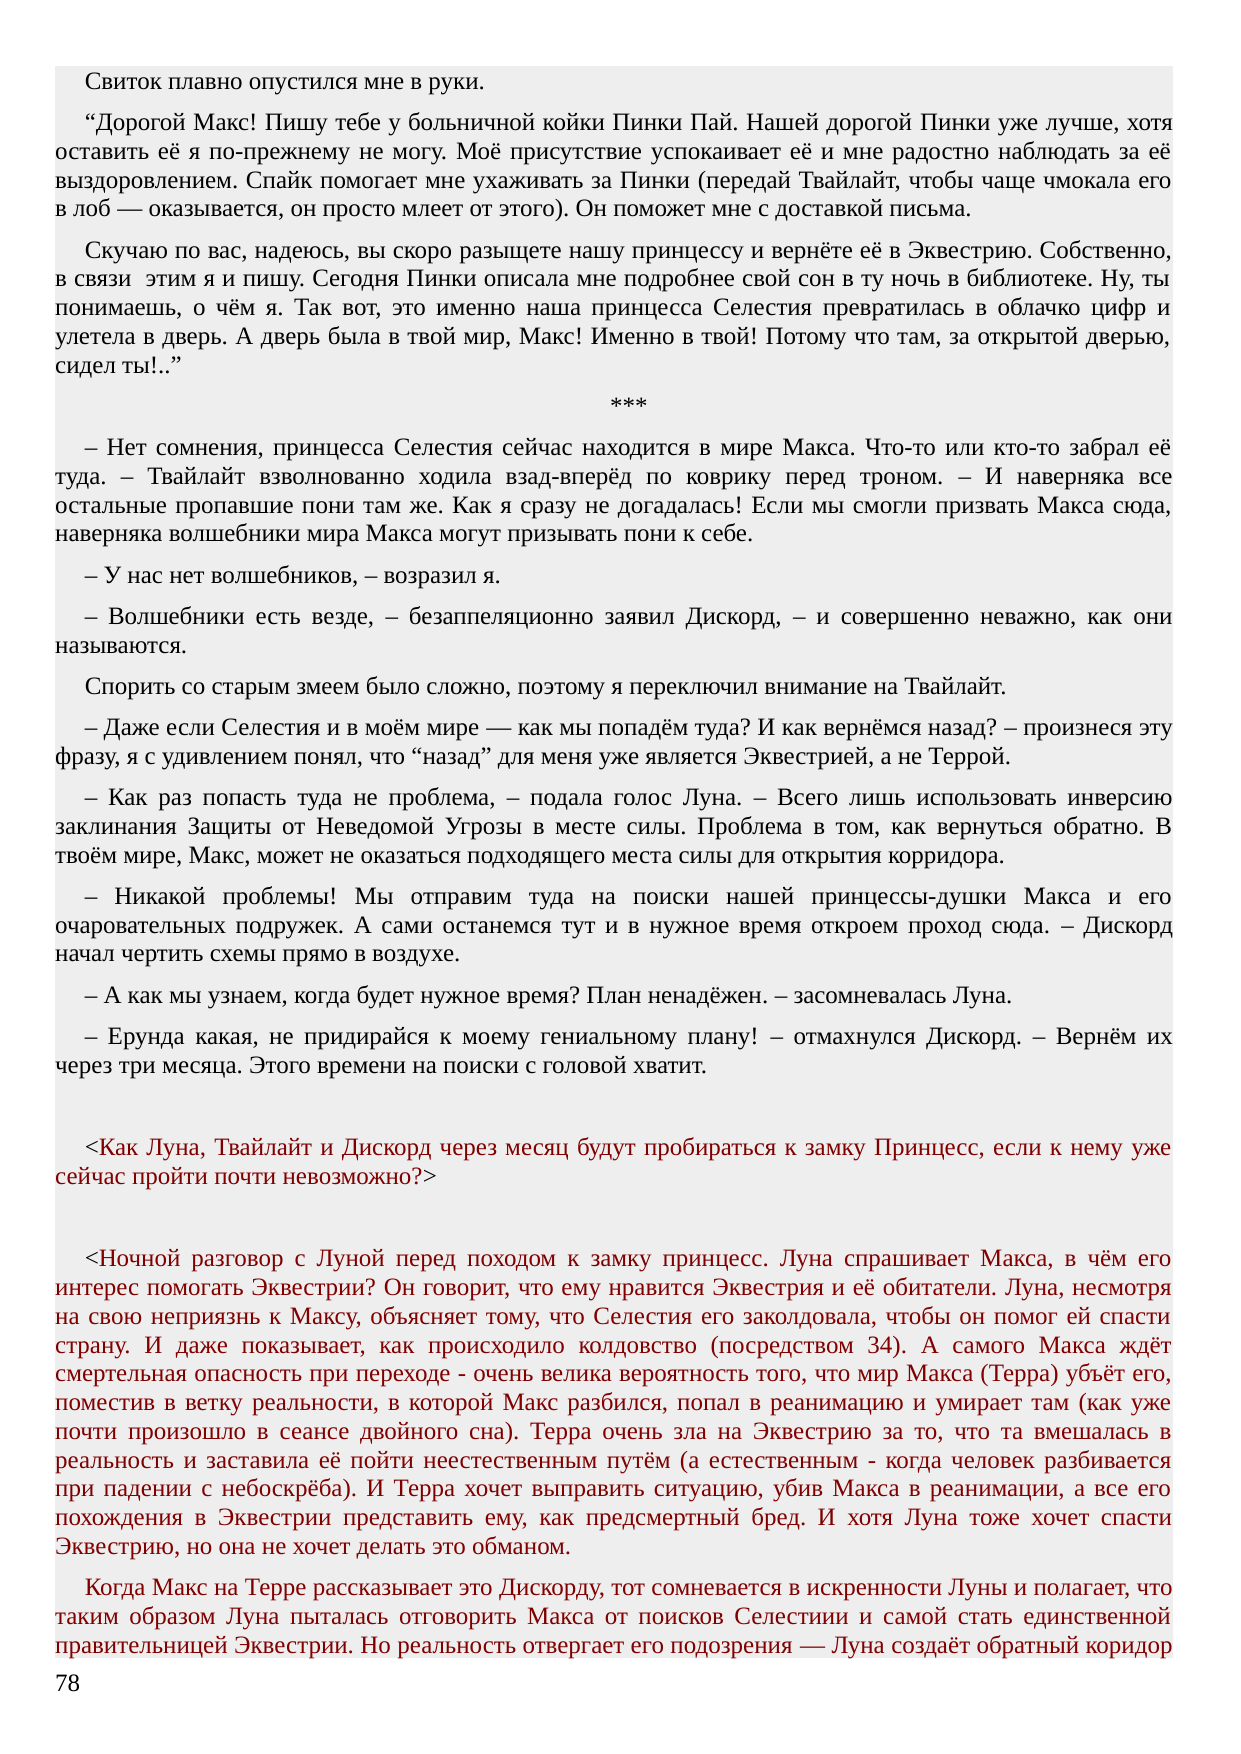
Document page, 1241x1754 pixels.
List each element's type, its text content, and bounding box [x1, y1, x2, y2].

text Когда Макс на Терре рассказывает это Дискорду, тот сомневается в искренности Луны и полагает, что таким образом Луна пыталась отговорить Макса от поисков Селестиии и самой стать единственной правительницей Эквестрии. Но реальность отвергает его подозрения — Луна создаёт обратный коридор [55, 1572, 1173, 1658]
text “Дорогой Макс! Пишу тебе у больничной койки Пинки Пай. Нашей дорогой Пинки уже лучше, хотя оставить её я по-прежнему не могу. Моё присутствие успокаивает её и мне радостно наблюдать за её выздоровлением. Спайк помогает мне ухаживать за Пинки (передай Твайлайт, чтобы чаще чмокала его в лоб — оказывается, он просто млеет от этого). Он поможет мне с доставкой письма. [55, 107, 1173, 222]
text – Даже если Селестия и в моём мире — как мы попадём туда? И как вернёмся назад? – произнеся эту фразу, я с удивлением понял, что “назад” для меня уже является Эквестрией, а не Террой. [55, 712, 1173, 770]
text <Как Луна, Твайлайт и Дискорд через месяц будут пробираться к замку Принцесс, если к нему уже сейчас пройти почти невозможно?> [55, 1132, 1173, 1190]
text Свиток плавно опустился мне в руки. [55, 66, 1173, 95]
text <Ночной разговор с Луной перед походом к замку принцесс. Луна спрашивает Макса, в чём его интерес помогать Эквестрии? Он говорит, что ему нравится Эквестрия и её обитатели. Луна, несмотря на свою неприязнь к Максу, объясняет тому, что Селестия его заколдовала, чтобы он помог ей спасти страну. И даже показывает, как происходило колдовство (посредством 34). А самого Макса ждёт смертельная опасность при переходе - очень велика вероятность того, что мир Макса (Терра) убъёт его, поместив в ветку реальности, в которой Макс разбился, попал в реанимацию и умирает там (как уже почти произошло в сеансе двойного сна). Терра очень зла на Эквестрию за то, что та вмешалась в реальность и заставила её пойти неестественным путём (а естественным - когда человек разбивается при падении с небоскрёба). И Терра хочет выправить ситуацию, убив Макса в реанимации, а все его похождения в Эквестрии представить ему, как предсмертный бред. И хотя Луна тоже хочет спасти Эквестрию, но она не хочет делать это обманом. [55, 1243, 1173, 1560]
text Спорить со старым змеем было сложно, поэтому я переключил внимание на Твайлайт. [55, 671, 1173, 700]
text – У нас нет волшебников, – возразил я. [55, 560, 1173, 588]
text – Нет сомнения, принцесса Селестия сейчас находится в мире Макса. Что-то или кто-то забрал её туда. – Твайлайт взволнованно ходила взад-вперёд по коврику перед троном. – И наверняка все остальные пропавшие пони там же. Как я сразу не догадалась! Если мы смогли призвать Макса сюда, наверняка волшебники мира Макса могут призывать пони к себе. [55, 432, 1173, 547]
text *** [55, 391, 1173, 420]
text – А как мы узнаем, когда будет нужное время? План ненадёжен. – засомневалась Луна. [55, 980, 1173, 1008]
text Скучаю по вас, надеюсь, вы скоро разыщете нашу принцессу и вернёте её в Эквестрию. Собственно, в связи этим я и пишу. Сегодня Пинки описала мне подробнее свой сон в ту ночь в библиотеке. Ну, ты понимаешь, о чём я. Так вот, это именно наша принцесса Селестия превратилась в облачко цифр и улетела в дверь. А дверь была в твой мир, Макс! Именно в твой! Потому что там, за открытой дверью, сидел ты!..” [55, 235, 1173, 378]
text – Как раз попасть туда не проблема, – подала голос Луна. – Всего лишь использовать инверсию заклинания Защиты от Неведомой Угрозы в месте силы. Проблема в том, как вернуться обратно. В твоём мире, Макс, может не оказаться подходящего места силы для открытия корридора. [55, 782, 1173, 868]
text – Волшебники есть везде, – безаппеляционно заявил Дискорд, – и совершенно неважно, как они называются. [55, 601, 1173, 658]
text – Никакой проблемы! Мы отправим туда на поиски нашей принцессы-душки Макса и его очаровательных подружек. А сами останемся тут и в нужное время откроем проход сюда. – Дискорд начал чертить схемы прямо в воздухе. [55, 881, 1173, 967]
text – Ерунда какая, не придирайся к моему гениальному плану! – отмахнулся Дискорд. – Вернём их через три месяца. Этого времени на поиски с головой хватит. [55, 1021, 1173, 1078]
